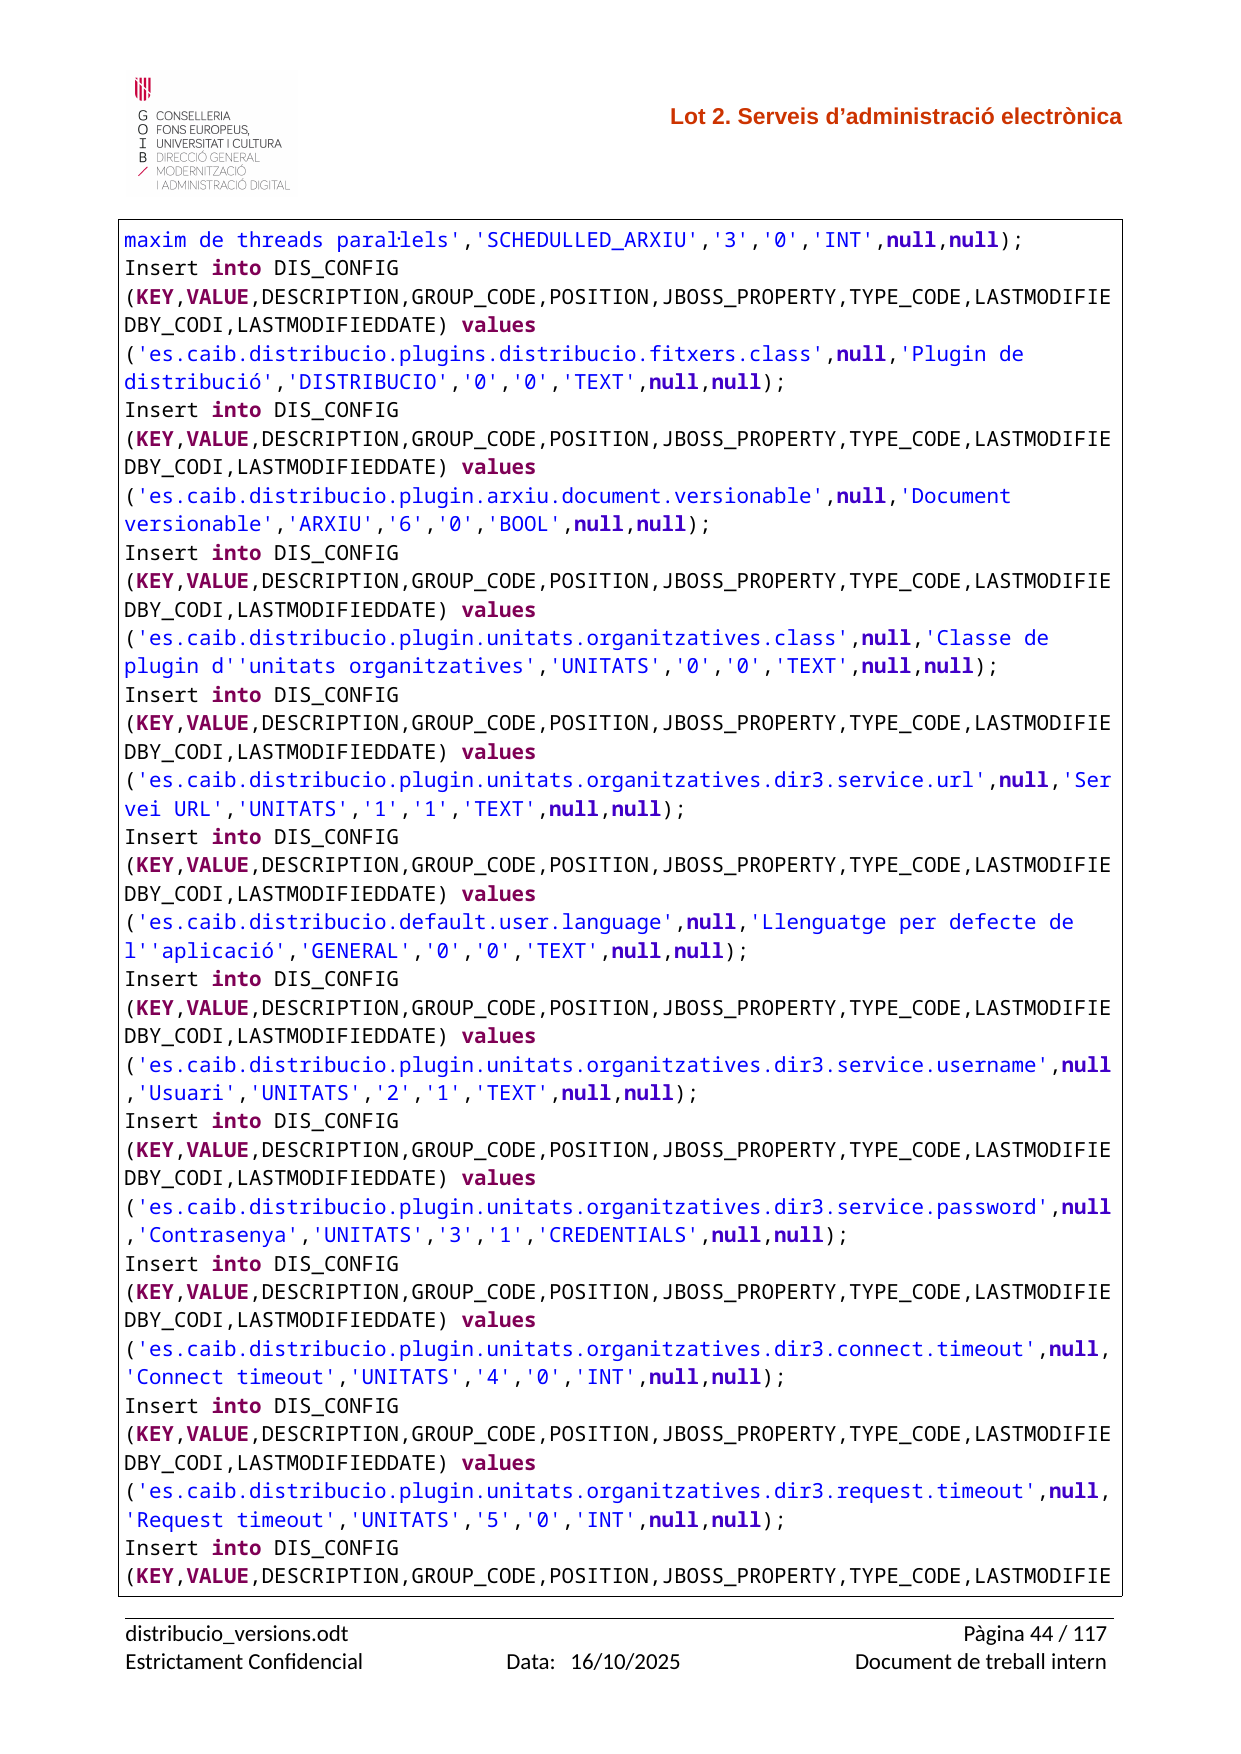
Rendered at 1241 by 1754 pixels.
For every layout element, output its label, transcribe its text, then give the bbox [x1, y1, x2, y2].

picture [126, 70, 299, 197]
table_header maxim de threads paral·lels','SCHEDULLED_ARXIU','3','0','INT',null,null); Insert into DIS_CONFIG (KEY,VALUE,DESCRIPTION,GROUP_CODE,POSITION,JBOSS_PROPERTY,TYPE_CODE,LASTMODIFIEDBY_CODI,LASTMODIFIEDDATE) values ('es.caib.distribucio.plugins.distribucio.fitxers.class',null,'Plugin de distribució','DISTRIBUCIO','0','0','TEXT',null,null); Insert into DIS_CONFIG (KEY,VALUE,DESCRIPTION,GROUP_CODE,POSITION,JBOSS_PROPERTY,TYPE_CODE,LASTMODIFIEDBY_CODI,LASTMODIFIEDDATE) values ('es.caib.distribucio.plugin.arxiu.document.versionable',null,'Document versionable','ARXIU','6','0','BOOL',null,null); Insert into DIS_CONFIG (KEY,VALUE,DESCRIPTION,GROUP_CODE,POSITION,JBOSS_PROPERTY,TYPE_CODE,LASTMODIFIEDBY_CODI,LASTMODIFIEDDATE) values ('es.caib.distribucio.plugin.unitats.organitzatives.class',null,'Classe de plugin d''unitats organitzatives','UNITATS','0','0','TEXT',null,null); Insert into DIS_CONFIG (KEY,VALUE,DESCRIPTION,GROUP_CODE,POSITION,JBOSS_PROPERTY,TYPE_CODE,LASTMODIFIEDBY_CODI,LASTMODIFIEDDATE) values ('es.caib.distribucio.plugin.unitats.organitzatives.dir3.service.url',null,'Servei URL','UNITATS','1','1','TEXT',null,null); Insert into DIS_CONFIG (KEY,VALUE,DESCRIPTION,GROUP_CODE,POSITION,JBOSS_PROPERTY,TYPE_CODE,LASTMODIFIEDBY_CODI,LASTMODIFIEDDATE) values ('es.caib.distribucio.default.user.language',null,'Llenguatge per defecte de l''aplicació','GENERAL','0','0','TEXT',null,null); Insert into DIS_CONFIG (KEY,VALUE,DESCRIPTION,GROUP_CODE,POSITION,JBOSS_PROPERTY,TYPE_CODE,LASTMODIFIEDBY_CODI,LASTMODIFIEDDATE) values ('es.caib.distribucio.plugin.unitats.organitzatives.dir3.service.username',null,'Usuari','UNITATS','2','1','TEXT',null,null); Insert into DIS_CONFIG (KEY,VALUE,DESCRIPTION,GROUP_CODE,POSITION,JBOSS_PROPERTY,TYPE_CODE,LASTMODIFIEDBY_CODI,LASTMODIFIEDDATE) values ('es.caib.distribucio.plugin.unitats.organitzatives.dir3.service.password',null,'Contrasenya','UNITATS','3','1','CREDENTIALS',null,null); Insert into DIS_CONFIG (KEY,VALUE,DESCRIPTION,GROUP_CODE,POSITION,JBOSS_PROPERTY,TYPE_CODE,LASTMODIFIEDBY_CODI,LASTMODIFIEDDATE) values ('es.caib.distribucio.plugin.unitats.organitzatives.dir3.connect.timeout',null,'Connect timeout','UNITATS','4','0','INT',null,null); Insert into DIS_CONFIG (KEY,VALUE,DESCRIPTION,GROUP_CODE,POSITION,JBOSS_PROPERTY,TYPE_CODE,LASTMODIFIEDBY_CODI,LASTMODIFIEDDATE) values ('es.caib.distribucio.plugin.unitats.organitzatives.dir3.request.timeout',null,'Request timeout','UNITATS','5','0','INT',null,null); Insert into DIS_CONFIG (KEY,VALUE,DESCRIPTION,GROUP_CODE,POSITION,JBOSS_PROPERTY,TYPE_CODE,LASTMODIFIE [119, 220, 1122, 1596]
